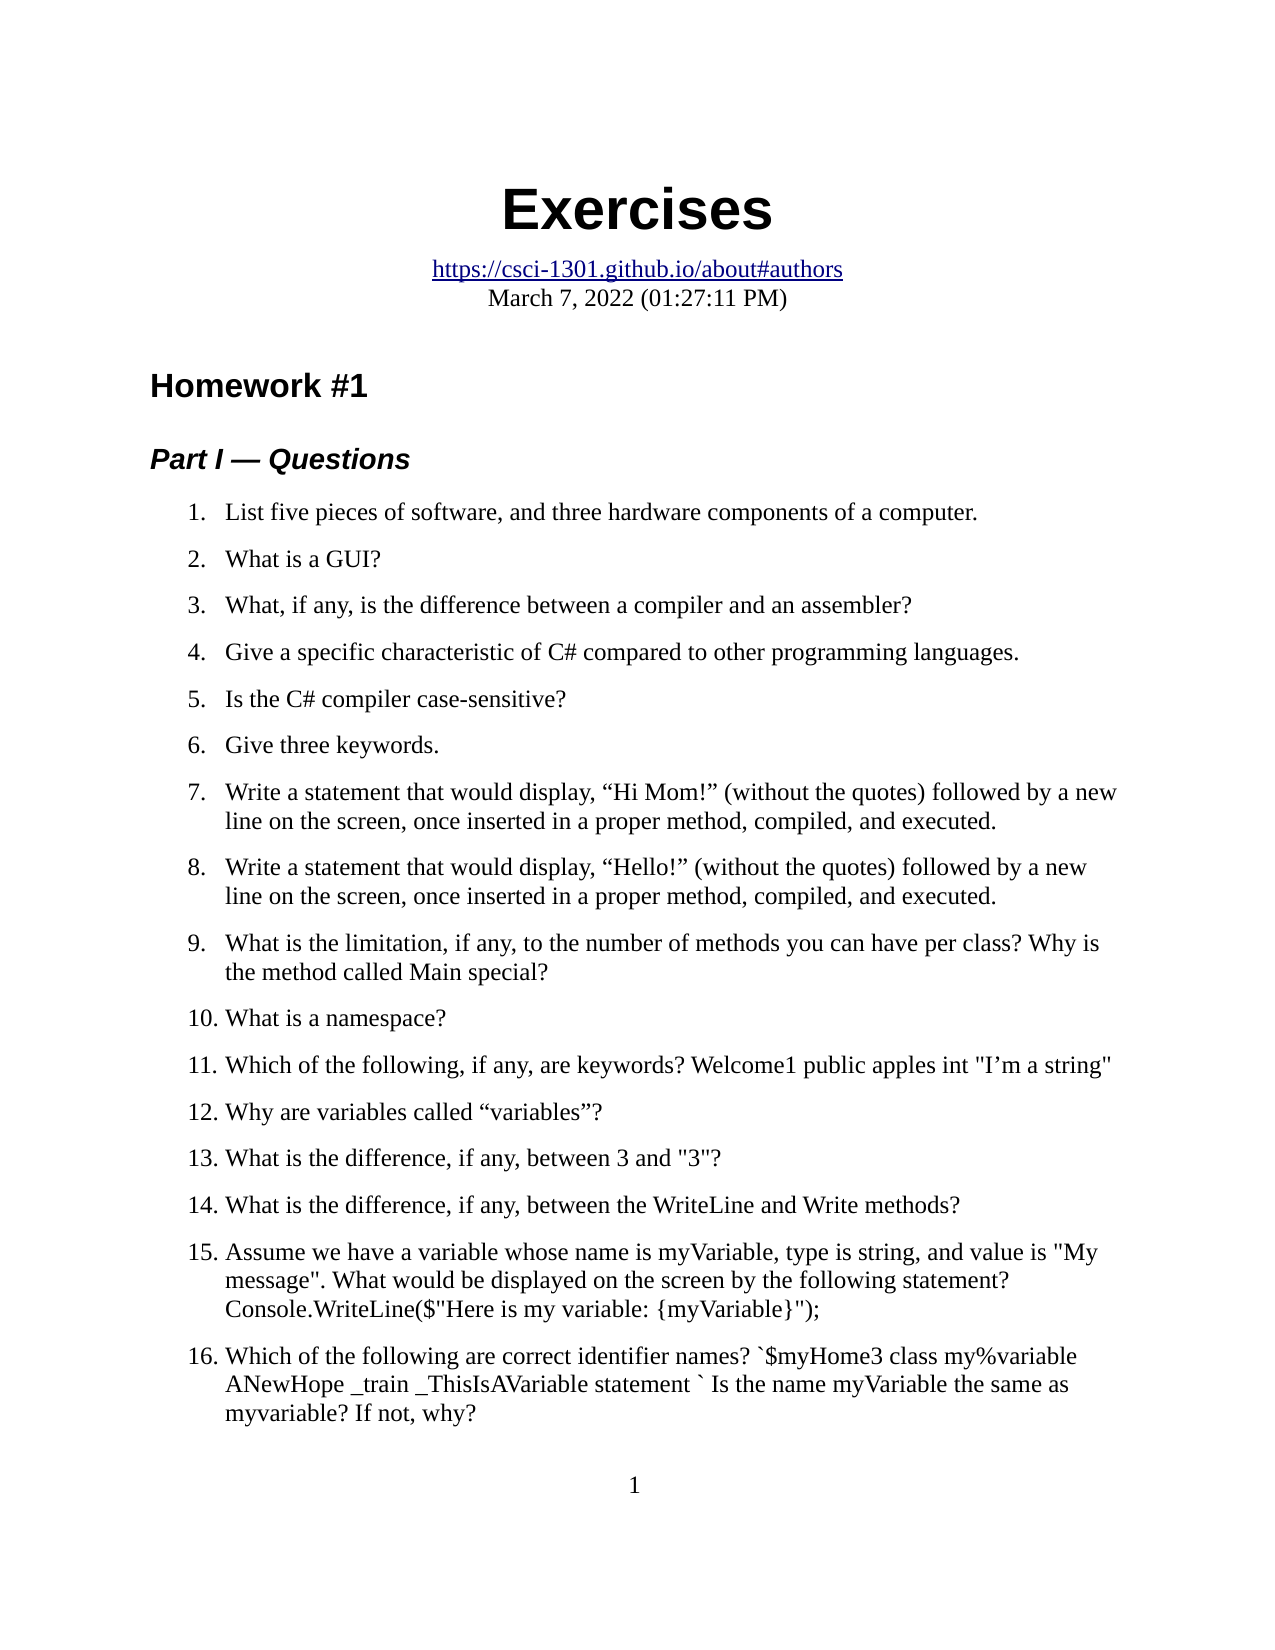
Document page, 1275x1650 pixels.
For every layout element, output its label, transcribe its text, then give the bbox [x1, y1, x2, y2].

list Write a statement that would display, “Hello!” (without the quotes) followed by a new line on the screen, once inserted in a proper method, compiled, and executed. [187, 852, 1125, 910]
list What is the difference, if any, between 3 and "3"? [187, 1143, 1125, 1172]
subtitle Part I — Questions [150, 442, 1125, 476]
list What is the difference, if any, between the WriteLine and Write methods? [187, 1190, 1125, 1219]
text March 7, 2022 (01:27:11 PM) [150, 283, 1125, 312]
list Why are variables called “variables”? [187, 1097, 1125, 1125]
list Which of the following, if any, are keywords? Welcome1 public apples int "I’m a string" [187, 1050, 1125, 1079]
list List five pieces of software, and three hardware components of a computer. [187, 497, 1125, 526]
text https://csci-1301.github.io/about#authors [150, 254, 1125, 283]
list What, if any, is the difference between a compiler and an assembler? [187, 590, 1125, 619]
list Assume we have a variable whose name is myVariable, type is string, and value is "My message". What would be displayed on the screen by the following statement? Console.WriteLine($"Here is my variable: {myVariable}"); [187, 1237, 1125, 1323]
list Give three keywords. [187, 730, 1125, 759]
list What is a namespace? [187, 1003, 1125, 1032]
list What is the limitation, if any, to the number of methods you can have per class? Why is the method called Main special? [187, 928, 1125, 985]
subtitle Homework #1 [150, 366, 1125, 404]
list Write a statement that would display, “Hi Mom!” (without the quotes) followed by a new line on the screen, once inserted in a proper method, compiled, and executed. [187, 777, 1125, 834]
list Is the C# compiler case-sensitive? [187, 684, 1125, 712]
title Exercises [150, 175, 1125, 242]
list Give a specific characteristic of C# compared to other programming languages. [187, 637, 1125, 666]
list What is a GUI? [187, 544, 1125, 572]
list Which of the following are correct identifier names? `$myHome3 class my%variable ANewHope _train _ThisIsAVariable statement ` Is the name myVariable the same as myvariable? If not, why? [187, 1341, 1125, 1427]
